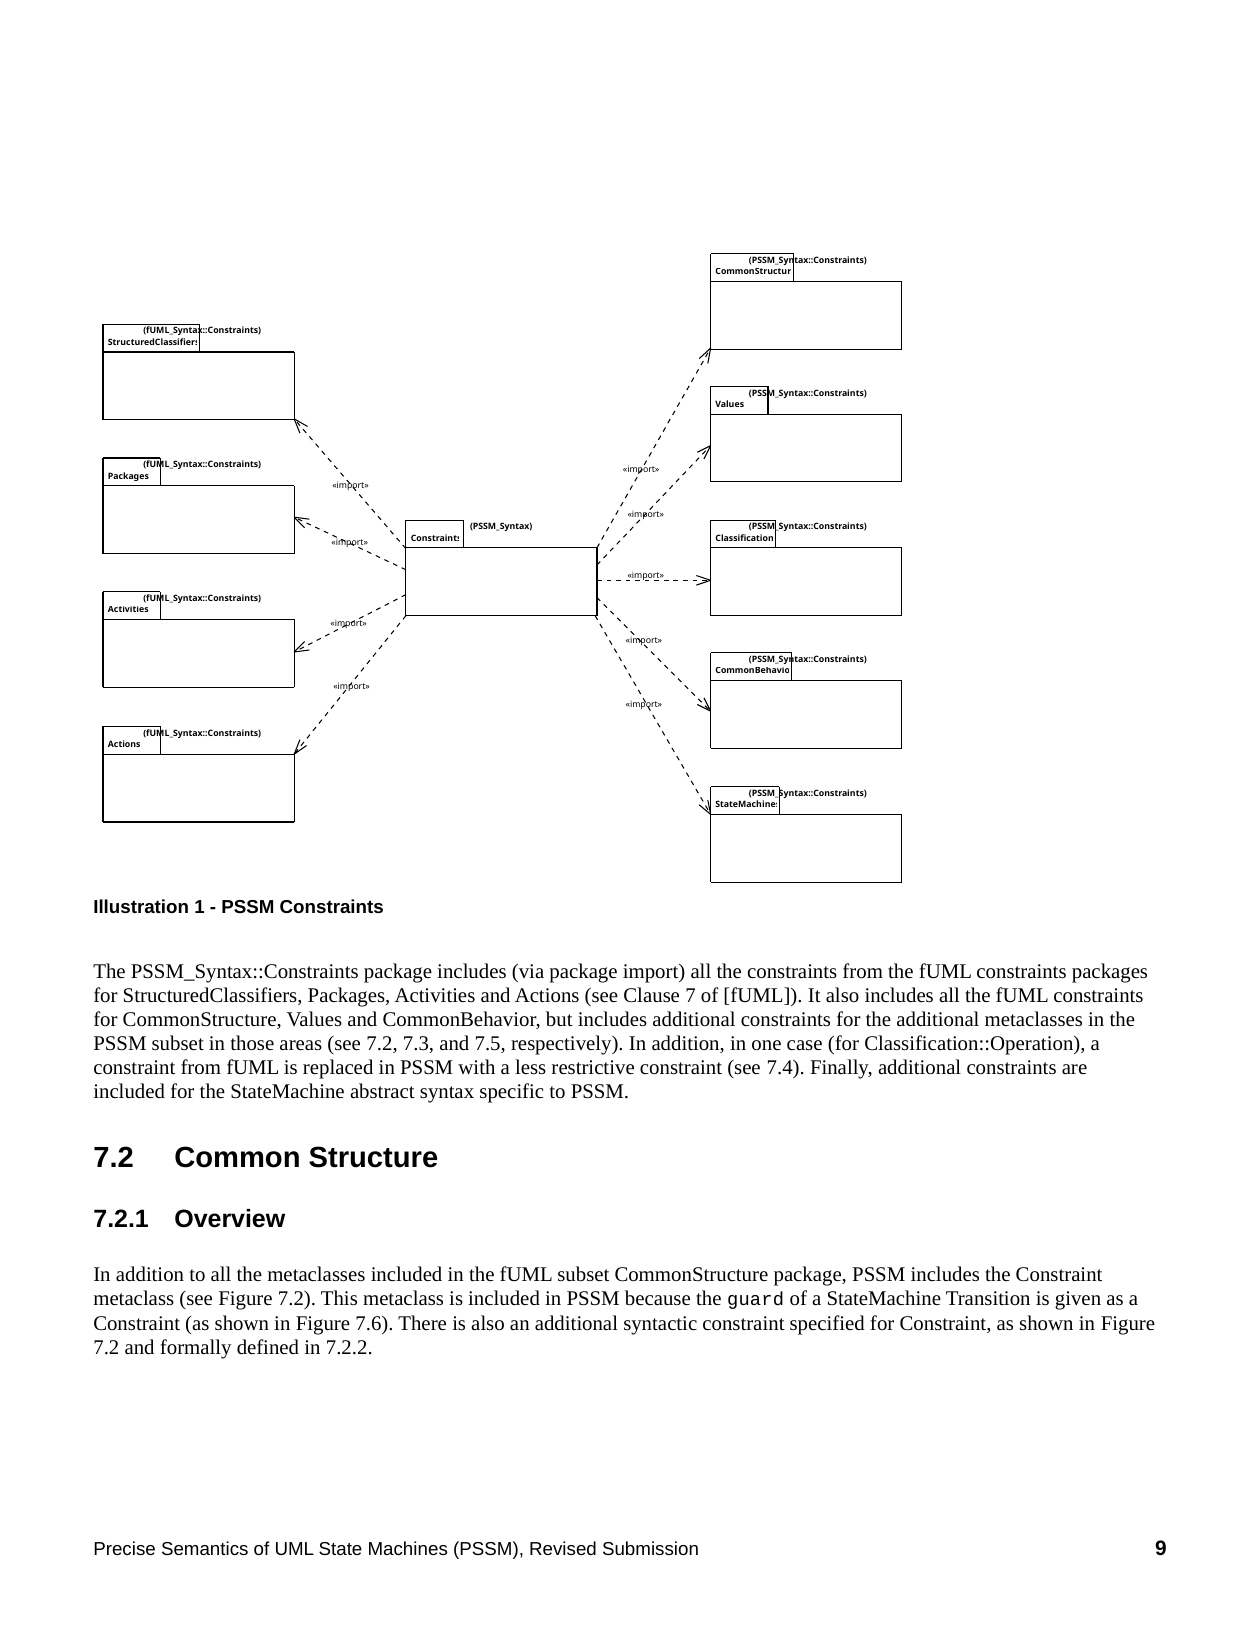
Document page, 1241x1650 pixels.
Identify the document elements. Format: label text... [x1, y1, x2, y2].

text In addition to all the metaclasses included in the fUML subset CommonStructure package, PSSM includes the Constraint metaclass (see Figure 7.2). This metaclass is included in PSSM because the guard of a StateMachine Transition is given as a Constraint (as shown in Figure 7.6). There is also an additional syntactic constraint specified for Constraint, as shown in Figure 7.2 and formally defined in 7.2.2. [93, 1262, 1164, 1359]
text The PSSM_Syntax::Constraints package includes (via package import) all the constraints from the fUML constraints packages for StructuredClassifiers, Packages, Activities and Actions (see Clause 7 of [fUML]). It also includes all the fUML constraints for CommonStructure, Values and CommonBehavior, but includes additional constraints for the additional metaclasses in the PSSM subset in those areas (see 7.2, 7.3, and 7.5, respectively). In addition, in one case (for Classification::Operation), a constraint from fUML is replaced in PSSM with a less restrictive constraint (see 7.4). Finally, additional constraints are included for the StateMachine abstract syntax specific to PSSM. [93, 959, 1164, 1103]
subtitle Overview [93, 1203, 1164, 1232]
subtitle Common Structure [93, 1139, 1164, 1174]
text Illustration 1 - PSSM Constraints [93, 243, 912, 917]
